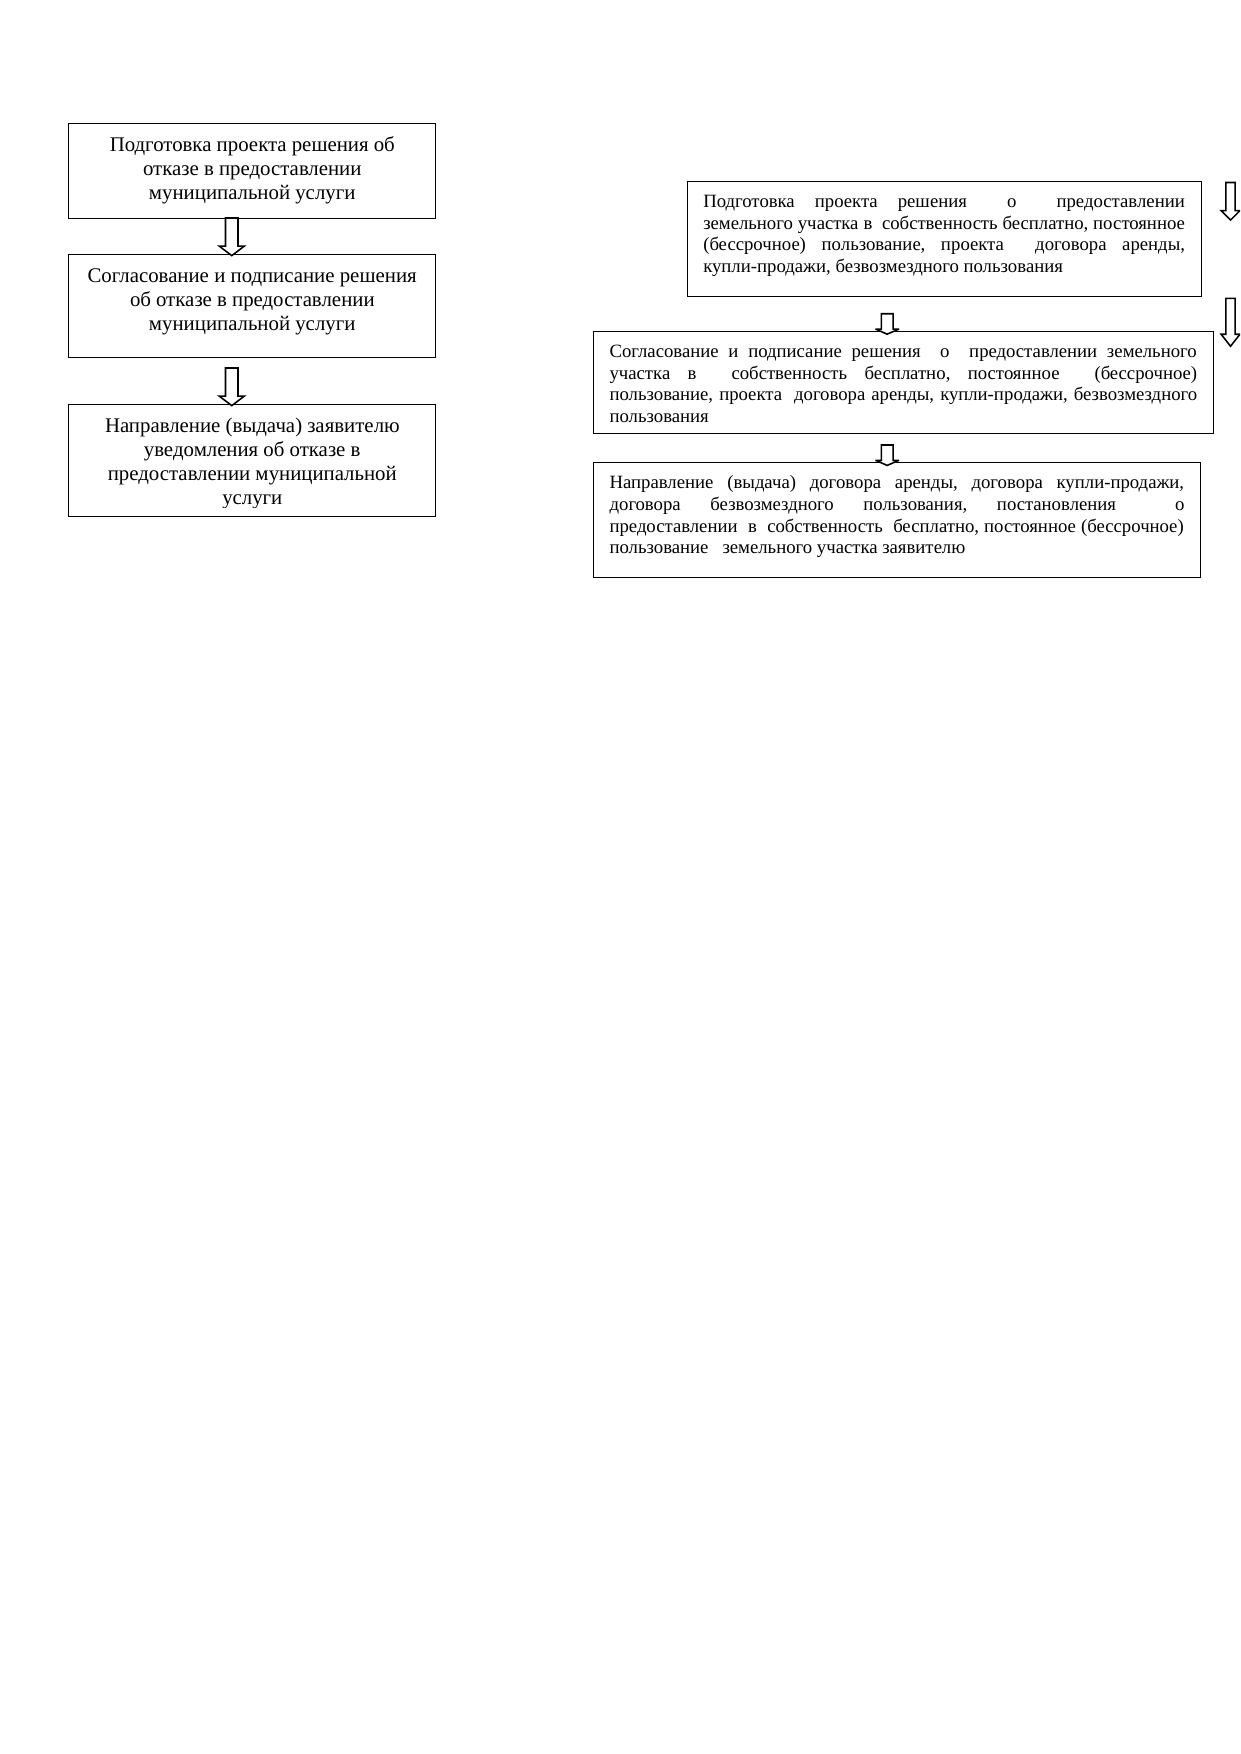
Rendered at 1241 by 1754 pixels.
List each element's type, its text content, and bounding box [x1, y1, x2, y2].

text Согласование и подписание решения об отказе в предоставлении муниципальной услуги [84, 263, 420, 335]
text Направление (выдача) договора аренды, договора купли-продажи, договора безвозмездного пользования, постановления о предоставлении в собственность бесплатно, постоянное (бессрочное) пользование земельного участка заявителю [609, 471, 1185, 558]
text Направление (выдача) заявителю уведомления об отказе в предоставлении муниципальной услуги [84, 413, 420, 508]
text Согласование и подписание решения о предоставлении земельного участка в собственность бесплатно, постоянное (бессрочное) пользование, проекта договора аренды, купли-продажи, безвозмездного пользования [609, 340, 1198, 425]
text Подготовка проекта решения о предоставлении земельного участка в собственность бесплатно, постоянное (бессрочное) пользование, проекта договора аренды, купли-продажи, безвозмездного пользования [703, 190, 1185, 276]
text Подготовка проекта решения об отказе в предоставлении муниципальной услуги [84, 132, 420, 204]
